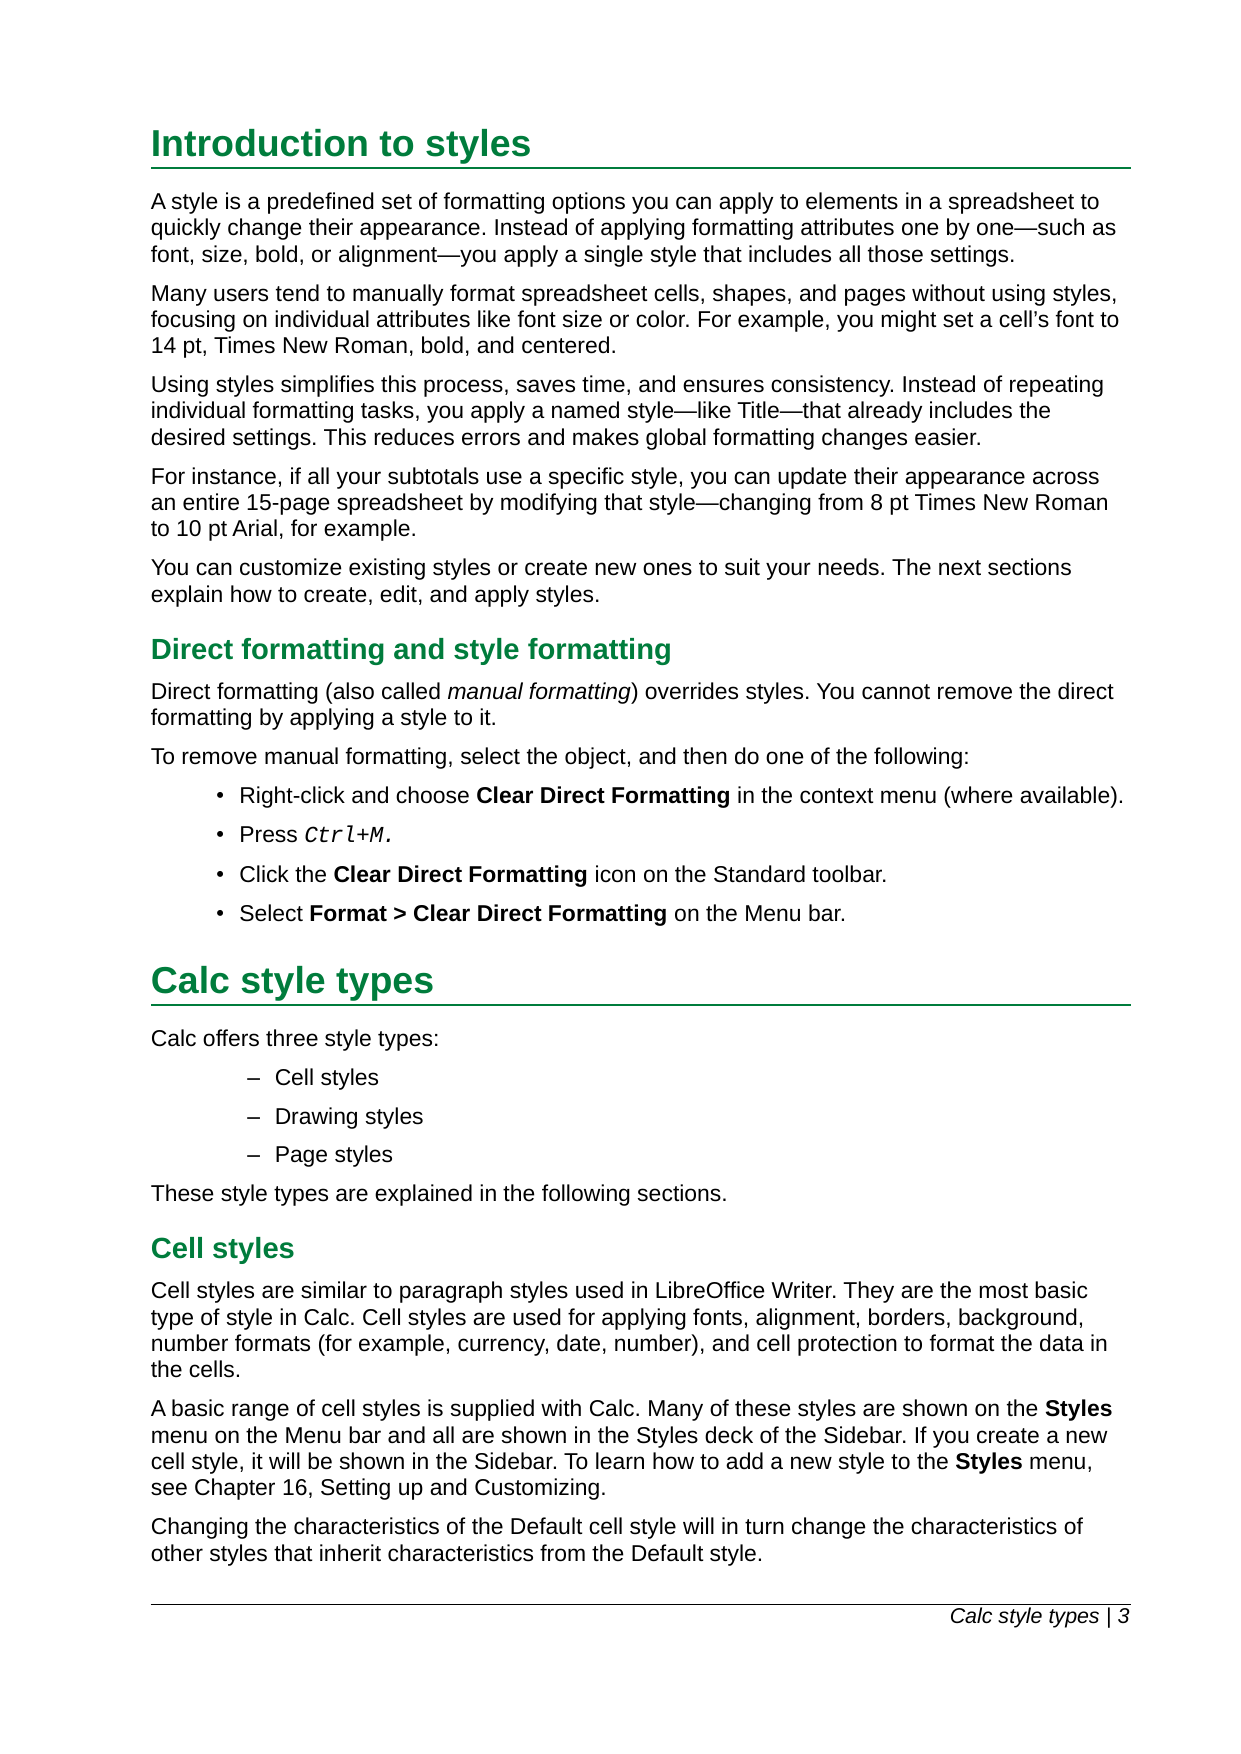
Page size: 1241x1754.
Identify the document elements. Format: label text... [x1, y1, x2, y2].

text Calc offers three style types: [151, 1025, 1131, 1051]
list Click the Clear Direct Formatting icon on the Standard toolbar. [224, 861, 1131, 888]
text A style is a predefined set of formatting options you can apply to elements in a spreadsheet to quickly change their appearance. Instead of applying formatting attributes one by one—such as font, size, bold, or alignment—you apply a single style that includes all those settings. [151, 188, 1131, 267]
text Direct formatting (also called manual formatting) overrides styles. You cannot remove the direct formatting by applying a style to it. [151, 678, 1131, 730]
text For instance, if all your subtotals use a specific style, you can update their appearance across an entire 15-page spreadsheet by modifying that style—changing from 8 pt Times New Roman to 10 pt Arial, for example. [151, 463, 1131, 542]
list Cell styles [260, 1064, 1131, 1090]
list Page styles [260, 1141, 1131, 1168]
list Drawing styles [260, 1103, 1131, 1129]
subtitle Introduction to styles [151, 121, 1131, 167]
text Using styles simplifies this process, saves time, and ensures consistency. Instead of repeating individual formatting tasks, you apply a named style—like Title—that already includes the desired settings. This reduces errors and makes global formatting changes easier. [151, 371, 1131, 450]
subtitle Cell styles [151, 1231, 1131, 1265]
text You can customize existing styles or create new ones to suit your needs. The next sections explain how to create, edit, and apply styles. [151, 554, 1131, 607]
text These style types are explained in the following sections. [151, 1180, 1131, 1207]
list Select Format > Clear Direct Formatting on the Menu bar. [224, 900, 1131, 927]
list Press Ctrl+M. [224, 821, 1131, 849]
list Right-click and choose Clear Direct Formatting in the context menu (where available). [224, 782, 1131, 808]
subtitle Calc style types [151, 958, 1131, 1004]
text Many users tend to manually format spreadsheet cells, shapes, and pages without using styles, focusing on individual attributes like font size or color. For example, you might set a cell’s font to 14 pt, Times New Roman, bold, and centered. [151, 279, 1131, 359]
text Cell styles are similar to paragraph styles used in LibreOffice Writer. They are the most basic type of style in Calc. Cell styles are used for applying fonts, alignment, borders, background, number formats (for example, currency, date, number), and cell protection to format the data in the cells. [151, 1277, 1131, 1383]
subtitle Direct formatting and style formatting [151, 632, 1131, 665]
text Changing the characteristics of the Default cell style will in turn change the characteristics of other styles that inherit characteristics from the Default style. [151, 1513, 1131, 1566]
text A basic range of cell styles is supplied with Calc. Many of these styles are shown on the Styles menu on the Menu bar and all are shown in the Styles deck of the Sidebar. If you create a new cell style, it will be shown in the Sidebar. To learn how to add a new style to the Styles menu, see Chapter 16, Setting up and Customizing. [151, 1395, 1131, 1501]
list To remove manual formatting, select the object, and then do one of the following: [151, 743, 1131, 769]
